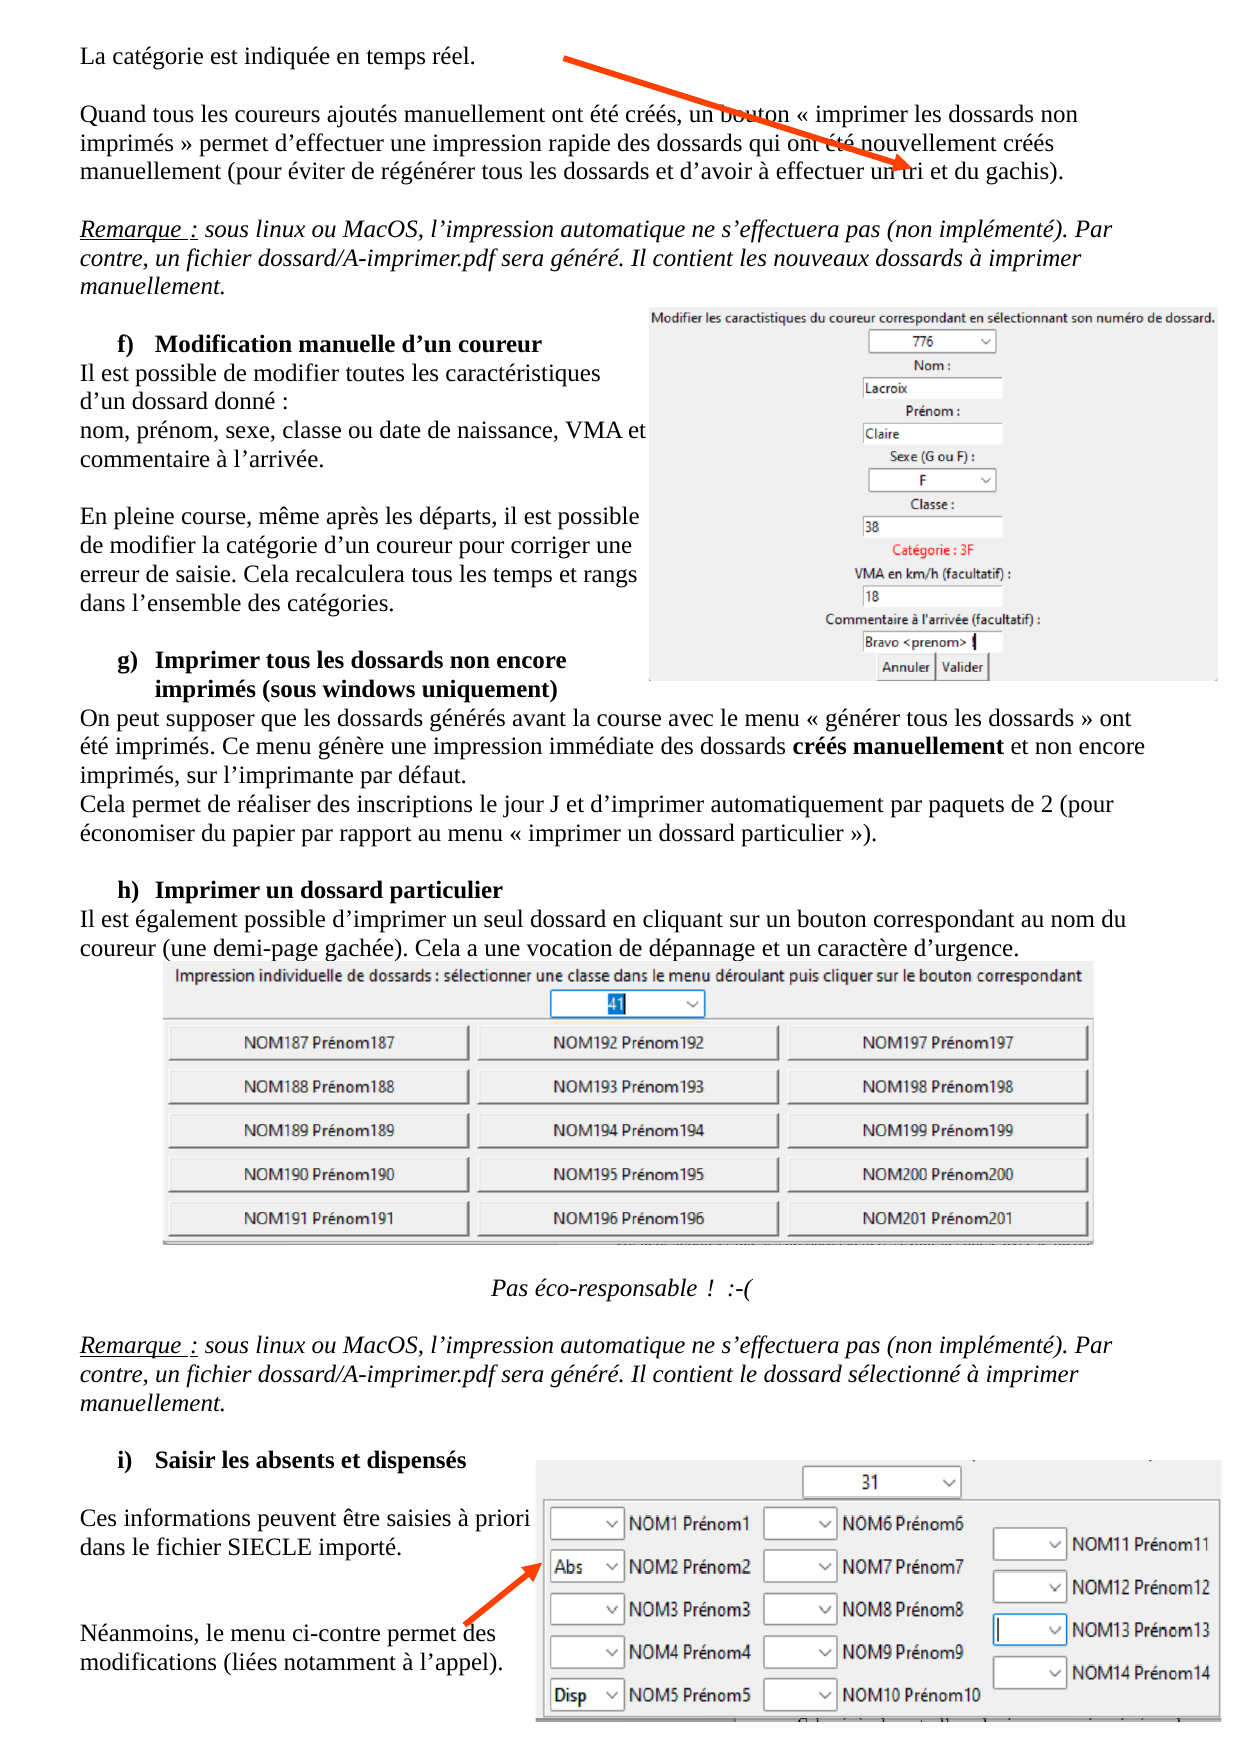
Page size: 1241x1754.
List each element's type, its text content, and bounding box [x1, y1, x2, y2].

picture [535, 1460, 1222, 1722]
subtitle Modification manuelle d’un coureur [117, 329, 648, 358]
subtitle Saisir les absents et dispensés [117, 1446, 1165, 1474]
picture [162, 961, 1094, 1245]
text Il est possible de modifier toutes les caractéristiques d’un dossard donné : [79, 358, 648, 415]
text La catégorie est indiquée en temps réel. [79, 41, 1165, 70]
subtitle Imprimer un dossard particulier [117, 875, 1165, 904]
text On peut supposer que les dossards générés avant la course avec le menu « générer tous les dossards » ont été imprimés. Ce menu génère une impression immédiate des dossards créés manuellement et non encore imprimés, sur l’imprimante par défaut. [79, 703, 1165, 789]
text Il est également possible d’imprimer un seul dossard en cliquant sur un bouton correspondant au nom du coureur (une demi-page gachée). Cela a une vocation de dépannage et un caractère d’urgence. [79, 904, 1165, 961]
picture [648, 307, 1218, 681]
subtitle Imprimer tous les dossards non encore imprimés (sous windows uniquement) [117, 645, 1165, 703]
text Ces informations peuvent être saisies à priori dans le fichier SIECLE importé. [79, 1503, 535, 1561]
text Remarque : sous linux ou MacOS, l’impression automatique ne s’effectuera pas (non implémenté). Par contre, un fichier dossard/A-imprimer.pdf sera généré. Il contient les nouveaux dossards à imprimer manuellement. [79, 214, 1165, 300]
text Remarque : sous linux ou MacOS, l’impression automatique ne s’effectuera pas (non implémenté). Par contre, un fichier dossard/A-imprimer.pdf sera généré. Il contient le dossard sélectionné à imprimer manuellement. [79, 1331, 1165, 1417]
text En pleine course, même après les départs, il est possible de modifier la catégorie d’un coureur pour corriger une erreur de saisie. Cela recalculera tous les temps et rangs dans l’ensemble des catégories. [79, 501, 648, 616]
text Cela permet de réaliser des inscriptions le jour J et d’imprimer automatiquement par paquets de 2 (pour économiser du papier par rapport au menu « imprimer un dossard particulier »). [79, 789, 1165, 846]
text Pas éco-responsable ! :-( [79, 1273, 1165, 1302]
text nom, prénom, sexe, classe ou date de naissance, VMA et commentaire à l’arrivée. [79, 415, 648, 473]
text Néanmoins, le menu ci-contre permet des modifications (liées notamment à l’appel). [79, 1618, 535, 1676]
text Quand tous les coureurs ajoutés manuellement ont été créés, un bouton « imprimer les dossards non imprimés » permet d’effectuer une impression rapide des dossards qui ont été nouvellement créés manuellement (pour éviter de régénérer tous les dossards et d’avoir à effectuer un tri et du gachis). [79, 99, 1165, 185]
